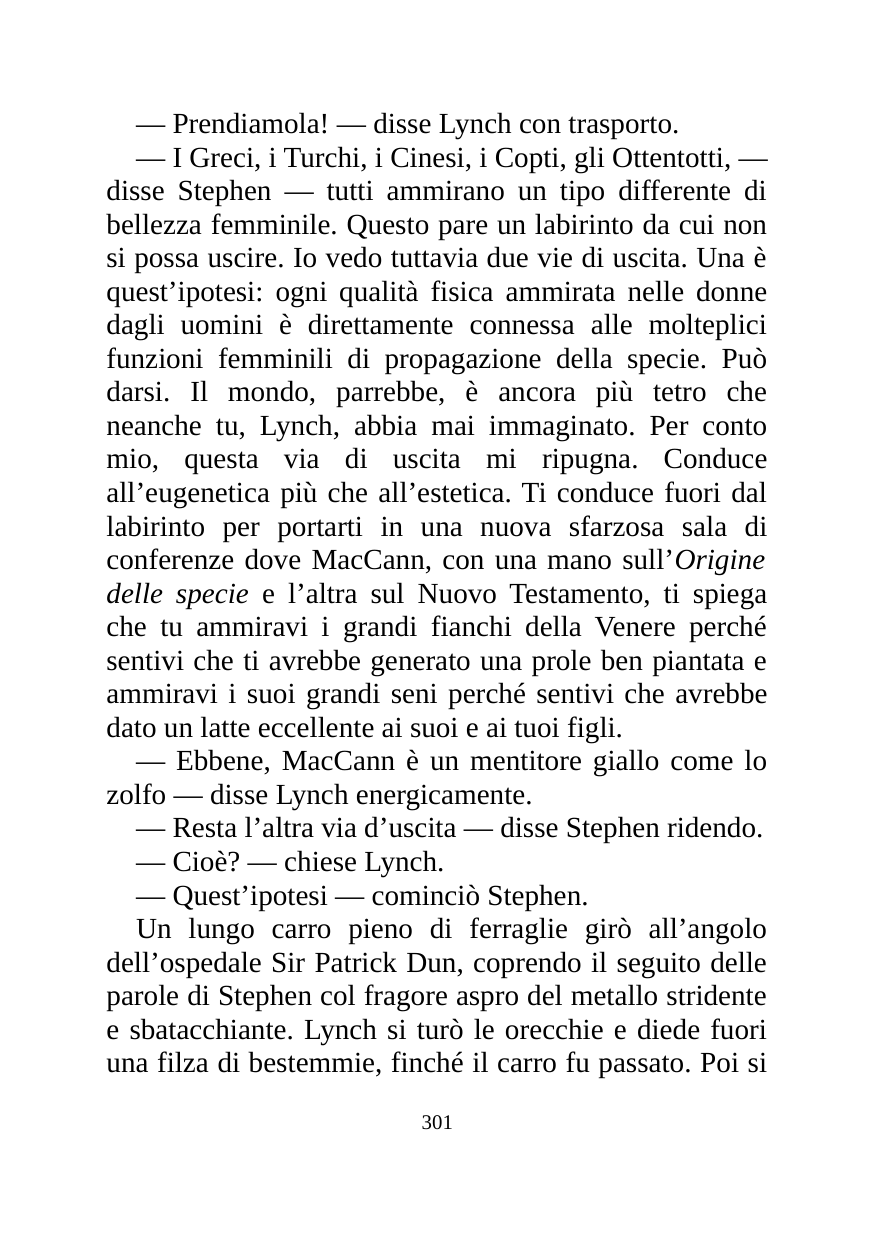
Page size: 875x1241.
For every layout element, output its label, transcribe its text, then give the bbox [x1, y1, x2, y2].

text — Ebbene, MacCann è un mentitore giallo come lo zolfo — disse Lynch energicamente. [106, 743, 768, 811]
text — Prendiamola! — disse Lynch con trasporto. [106, 106, 768, 140]
text — Cioè? — chiese Lynch. [106, 844, 768, 878]
text Un lungo carro pieno di ferraglie girò all’angolo dell’ospedale Sir Patrick Dun, coprendo il seguito delle parole di Stephen col fragore aspro del metallo stridente e sbatacchiante. Lynch si turò le orecchie e diede fuori una filza di bestemmie, finché il carro fu passato. Poi si [106, 911, 768, 1079]
text — Quest’ipotesi — cominciò Stephen. [106, 878, 768, 911]
text — I Greci, i Turchi, i Cinesi, i Copti, gli Ottentotti, — disse Stephen — tutti ammirano un tipo differente di bellezza femminile. Questo pare un labirinto da cui non si possa uscire. Io vedo tuttavia due vie di uscita. Una è quest’ipotesi: ogni qualità fisica ammirata nelle donne dagli uomini è direttamente connessa alle molteplici funzioni femminili di propagazione della specie. Può darsi. Il mondo, parrebbe, è ancora più tetro che neanche tu, Lynch, abbia mai immaginato. Per conto mio, questa via di uscita mi ripugna. Conduce all’eugenetica più che all’estetica. Ti conduce fuori dal labirinto per portarti in una nuova sfarzosa sala di conferenze dove MacCann, con una mano sull’Origine delle specie e l’altra sul Nuovo Testamento, ti spiega che tu ammiravi i grandi fianchi della Venere perché sentivi che ti avrebbe generato una prole ben piantata e ammiravi i suoi grandi seni perché sentivi che avrebbe dato un latte eccellente ai suoi e ai tuoi figli. [106, 140, 768, 743]
text — Resta l’altra via d’uscita — disse Stephen ridendo. [106, 811, 768, 844]
